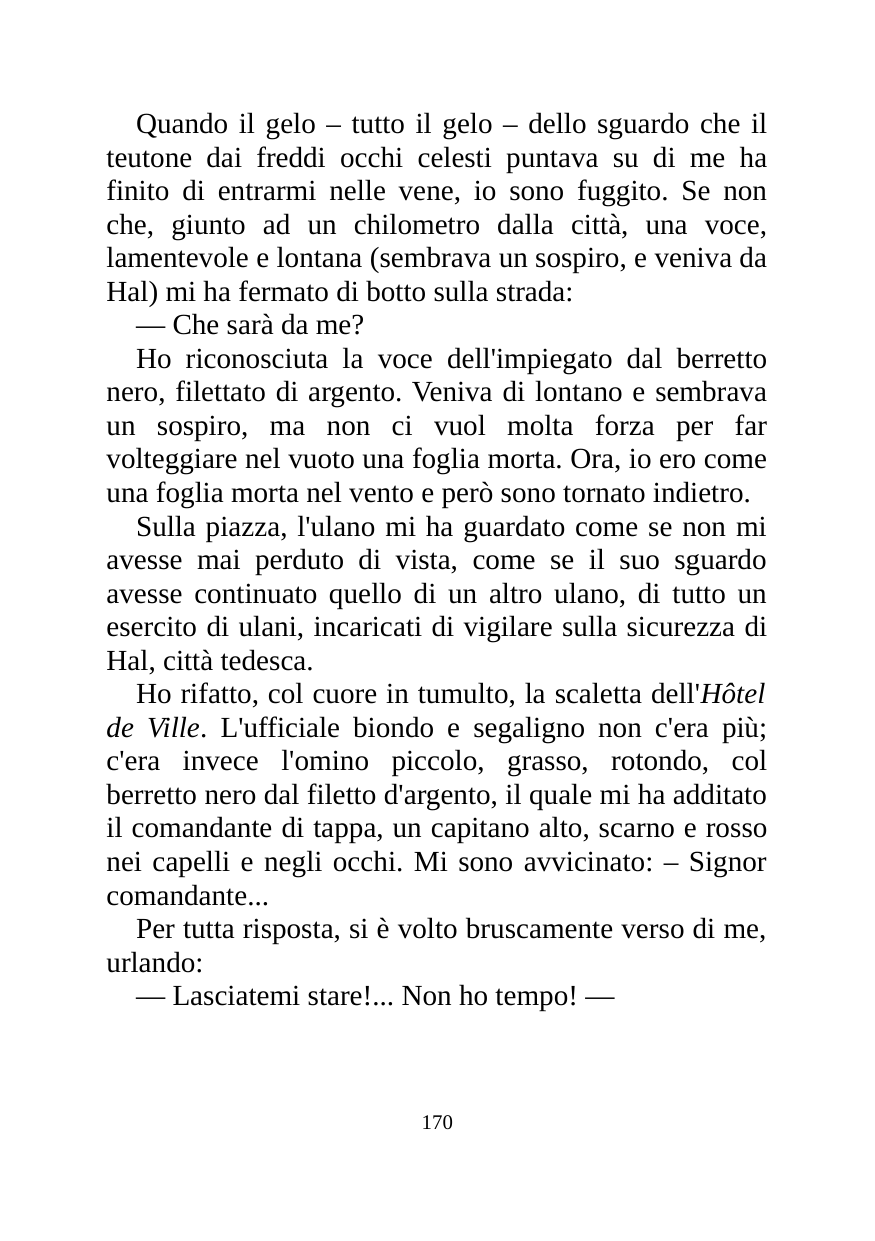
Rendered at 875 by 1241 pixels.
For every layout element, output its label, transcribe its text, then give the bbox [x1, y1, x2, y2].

text Ho riconosciuta la voce dell'impiegato dal berretto nero, filettato di argento. Veniva di lontano e sembrava un sospiro, ma non ci vuol molta forza per far volteggiare nel vuoto una foglia morta. Ora, io ero come una foglia morta nel vento e però sono tornato indietro. [106, 341, 768, 509]
text Quando il gelo – tutto il gelo – dello sguardo che il teutone dai freddi occhi celesti puntava su di me ha finito di entrarmi nelle vene, io sono fuggito. Se non che, giunto ad un chilometro dalla città, una voce, lamentevole e lontana (sembrava un sospiro, e veniva da Hal) mi ha fermato di botto sulla strada: [106, 106, 768, 307]
text Sulla piazza, l'ulano mi ha guardato come se non mi avesse mai perduto di vista, come se il suo sguardo avesse continuato quello di un altro ulano, di tutto un esercito di ulani, incaricati di vigilare sulla sicurezza di Hal, città tedesca. [106, 509, 768, 676]
text — Lasciatemi stare!... Non ho tempo! — [106, 978, 768, 1012]
text — Che sarà da me? [106, 307, 768, 341]
text Ho rifatto, col cuore in tumulto, la scaletta dell'Hôtel de Ville. L'ufficiale biondo e segaligno non c'era più; c'era invece l'omino piccolo, grasso, rotondo, col berretto nero dal filetto d'argento, il quale mi ha additato il comandante di tappa, un capitano alto, scarno e rosso nei capelli e negli occhi. Mi sono avvicinato: – Signor comandante... [106, 676, 768, 911]
text Per tutta risposta, si è volto bruscamente verso di me, urlando: [106, 911, 768, 978]
